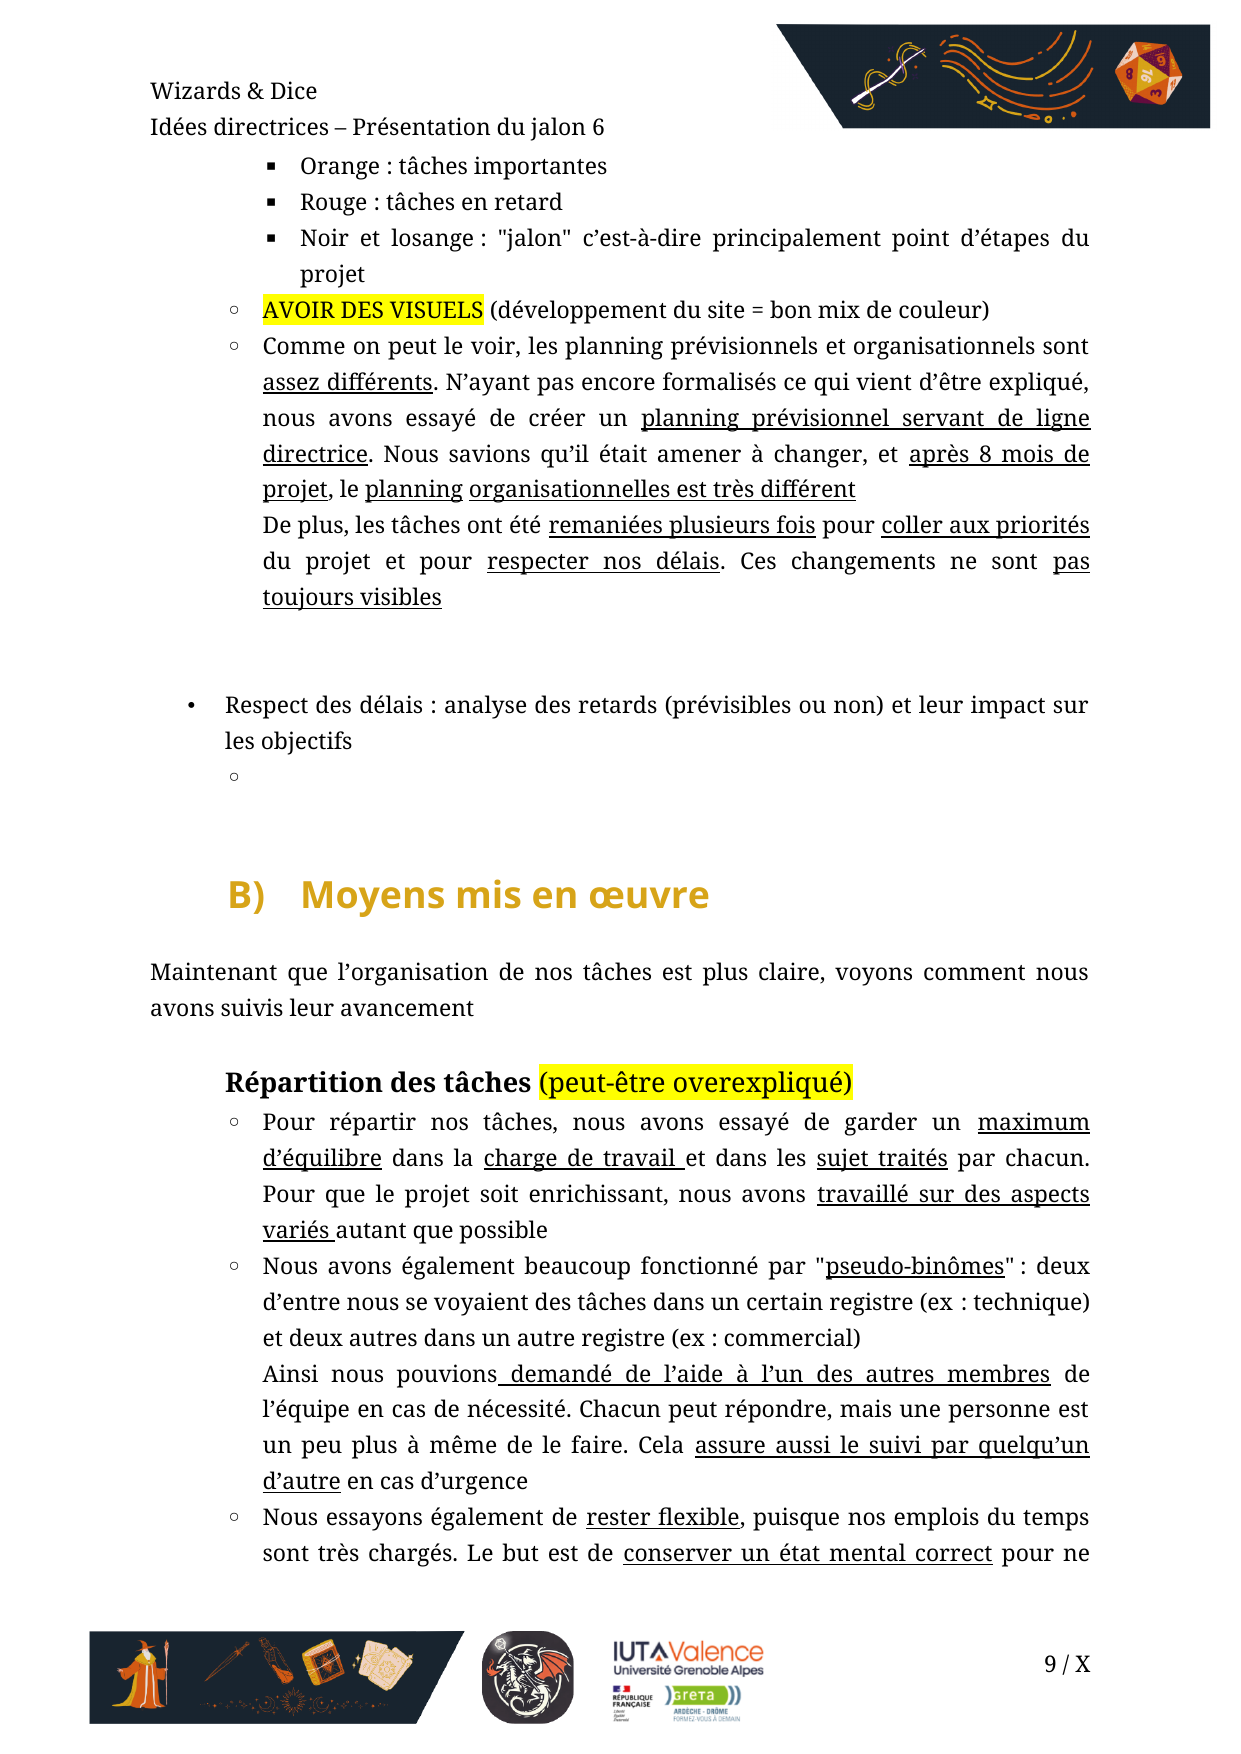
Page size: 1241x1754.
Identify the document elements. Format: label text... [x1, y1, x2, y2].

list Respect des délais : analyse des retards (prévisibles ou non) et leur impact sur les objectifs [187, 689, 1090, 756]
list Noir et losange : "jalon" c’est-à-dire principalement point d’étapes du projet [262, 222, 1090, 289]
picture [771, 21, 1218, 131]
list Ainsi nous pouvions demandé de l’aide à l’un des autres membres de l’équipe en cas de nécessité. Chacun peut répondre, mais une personne est un peu plus à même de le faire. Cela assure aussi le suivi par quelqu’un d’autre en cas d’urgence [225, 1357, 1090, 1497]
list Orange : tâches importantes [262, 150, 1090, 181]
list Pour répartir nos tâches, nous avons essayé de garder un maximum d’équilibre dans la charge de travail et dans les sujet traités par chacun. Pour que le projet soit enrichissant, nous avons travaillé sur des aspects variés autant que possible [225, 1106, 1090, 1245]
list Comme on peut le voir, les planning prévisionnels et organisationnels sont assez différents. N’ayant pas encore formalisés ce qui vient d’être expliqué, nous avons essayé de créer un planning prévisionnel servant de ligne directrice. Nous savions qu’il était amener à changer, et après 8 mois de projet, le planning organisationnelles est très différent [225, 330, 1090, 505]
list De plus, les tâches ont été remaniées plusieurs fois pour coller aux priorités du projet et pour respecter nos délais. Ces changements ne sont pas toujours visibles [225, 509, 1090, 612]
picture [81, 1620, 788, 1733]
text Maintenant que l’organisation de nos tâches est plus claire, voyons comment nous avons suivis leur avancement [150, 956, 1090, 1023]
list Répartition des tâches (peut-être overexpliqué) [187, 1063, 1090, 1100]
list Nous essayons également de rester flexible, puisque nos emplois du temps sont très chargés. Le but est de conserver un état mental correct pour ne [225, 1501, 1090, 1568]
list Nous avons également beaucoup fonctionné par "pseudo-binômes" : deux d’entre nous se voyaient des tâches dans un certain registre (ex : technique) et deux autres dans un autre registre (ex : commercial) [225, 1250, 1090, 1353]
list Rouge : tâches en retard [262, 186, 1090, 217]
subtitle Moyens mis en œuvre [227, 869, 1090, 920]
list AVOIR DES VISUELS (développement du site = bon mix de couleur) [225, 294, 1090, 325]
